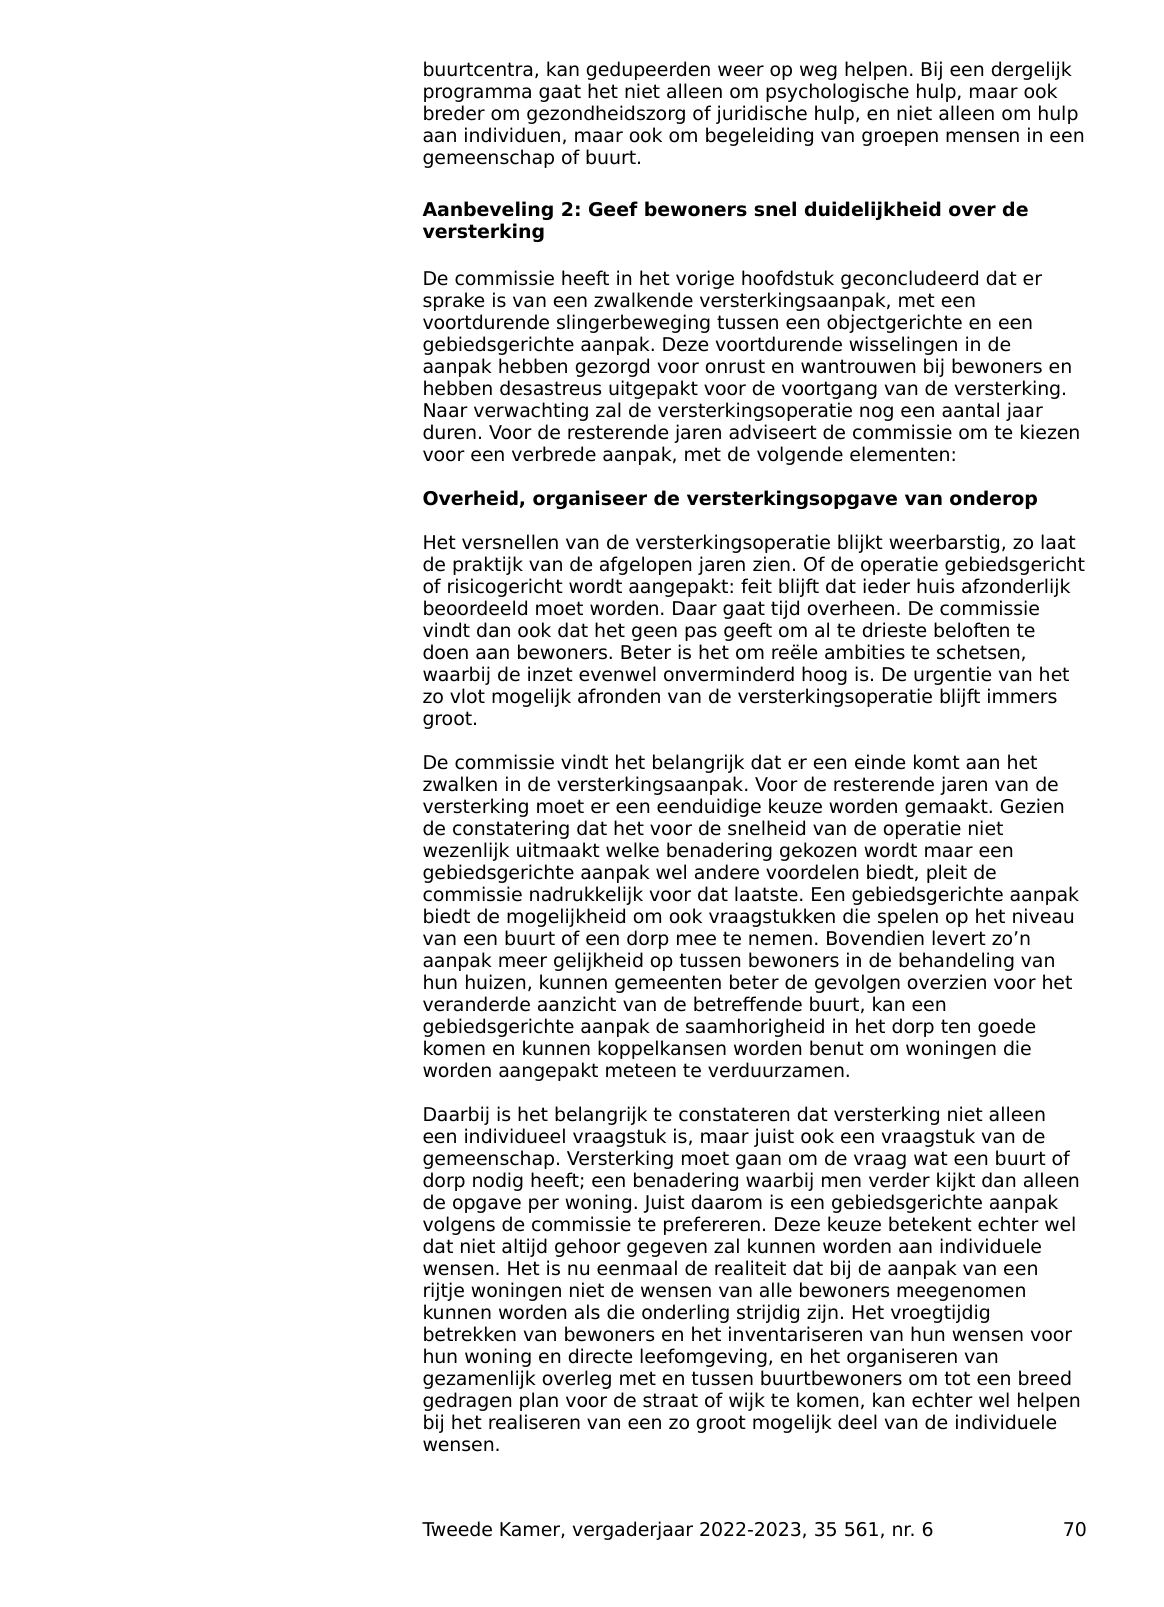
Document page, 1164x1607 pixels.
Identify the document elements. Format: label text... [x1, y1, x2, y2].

text De commissie vindt het belangrijk dat er een einde komt aan het zwalken in de versterkingsaanpak. Voor de resterende jaren van de versterking moet er een eenduidige keuze worden gemaakt. Gezien de constatering dat het voor de snelheid van de operatie niet wezenlijk uitmaakt welke benadering gekozen wordt maar een gebiedsgerichte aanpak wel andere voordelen biedt, pleit de commissie nadrukkelijk voor dat laatste. Een gebiedsgerichte aanpak biedt de mogelijkheid om ook vraagstukken die spelen op het niveau van een buurt of een dorp mee te nemen. Bovendien levert zo’n aanpak meer gelijkheid op tussen bewoners in de behandeling van hun huizen, kunnen gemeenten beter de gevolgen overzien voor het veranderde aanzicht van de betreffende buurt, kan een gebiedsgerichte aanpak de saamhorigheid in het dorp ten goede komen en kunnen koppelkansen worden benut om woningen die worden aangepakt meteen te verduurzamen. [422, 752, 1087, 1082]
text Daarbij is het belangrijk te constateren dat versterking niet alleen een individueel vraagstuk is, maar juist ook een vraagstuk van de gemeenschap. Versterking moet gaan om de vraag wat een buurt of dorp nodig heeft; een benadering waarbij men verder kijkt dan alleen de opgave per woning. Juist daarom is een gebiedsgerichte aanpak volgens de commissie te prefereren. Deze keuze betekent echter wel dat niet altijd gehoor gegeven zal kunnen worden aan individuele wensen. Het is nu eenmaal de realiteit dat bij de aanpak van een rijtje woningen niet de wensen van alle bewoners meegenomen kunnen worden als die onderling strijdig zijn. Het vroegtijdig betrekken van bewoners en het inventariseren van hun wensen voor hun woning en directe leefomgeving, en het organiseren van gezamenlijk overleg met en tussen buurtbewoners om tot een breed gedragen plan voor de straat of wijk te komen, kan echter wel helpen bij het realiseren van een zo groot mogelijk deel van de individuele wensen. [422, 1104, 1087, 1456]
text buurtcentra, kan gedupeerden weer op weg helpen. Bij een dergelijk programma gaat het niet alleen om psychologische hulp, maar ook breder om gezondheidszorg of juridische hulp, en niet alleen om hulp aan individuen, maar ook om begeleiding van groepen mensen in een gemeenschap of buurt. [422, 59, 1087, 169]
text De commissie heeft in het vorige hoofdstuk geconcludeerd dat er sprake is van een zwalkende versterkingsaanpak, met een voortdurende slingerbeweging tussen een objectgerichte en een gebiedsgerichte aanpak. Deze voortdurende wisselingen in de aanpak hebben gezorgd voor onrust en wantrouwen bij bewoners en hebben desastreus uitgepakt voor de voortgang van de versterking. Naar verwachting zal de versterkingsoperatie nog een aantal jaar duren. Voor de resterende jaren adviseert de commissie om te kiezen voor een verbrede aanpak, met de volgende elementen: [422, 268, 1087, 466]
subtitle Aanbeveling 2: Geef bewoners snel duidelijkheid over de versterking [422, 199, 1087, 243]
text Het versnellen van de versterkingsoperatie blijkt weerbarstig, zo laat de praktijk van de afgelopen jaren zien. Of de operatie gebiedsgericht of risicogericht wordt aangepakt: feit blijft dat ieder huis afzonderlijk beoordeeld moet worden. Daar gaat tijd overheen. De commissie vindt dan ook dat het geen pas geeft om al te drieste beloften te doen aan bewoners. Beter is het om reële ambities te schetsen, waarbij de inzet evenwel onverminderd hoog is. De urgentie van het zo vlot mogelijk afronden van de versterkingsoperatie blijft immers groot. [422, 532, 1087, 730]
subtitle Overheid, organiseer de versterkingsopgave van onderop [422, 488, 1087, 510]
